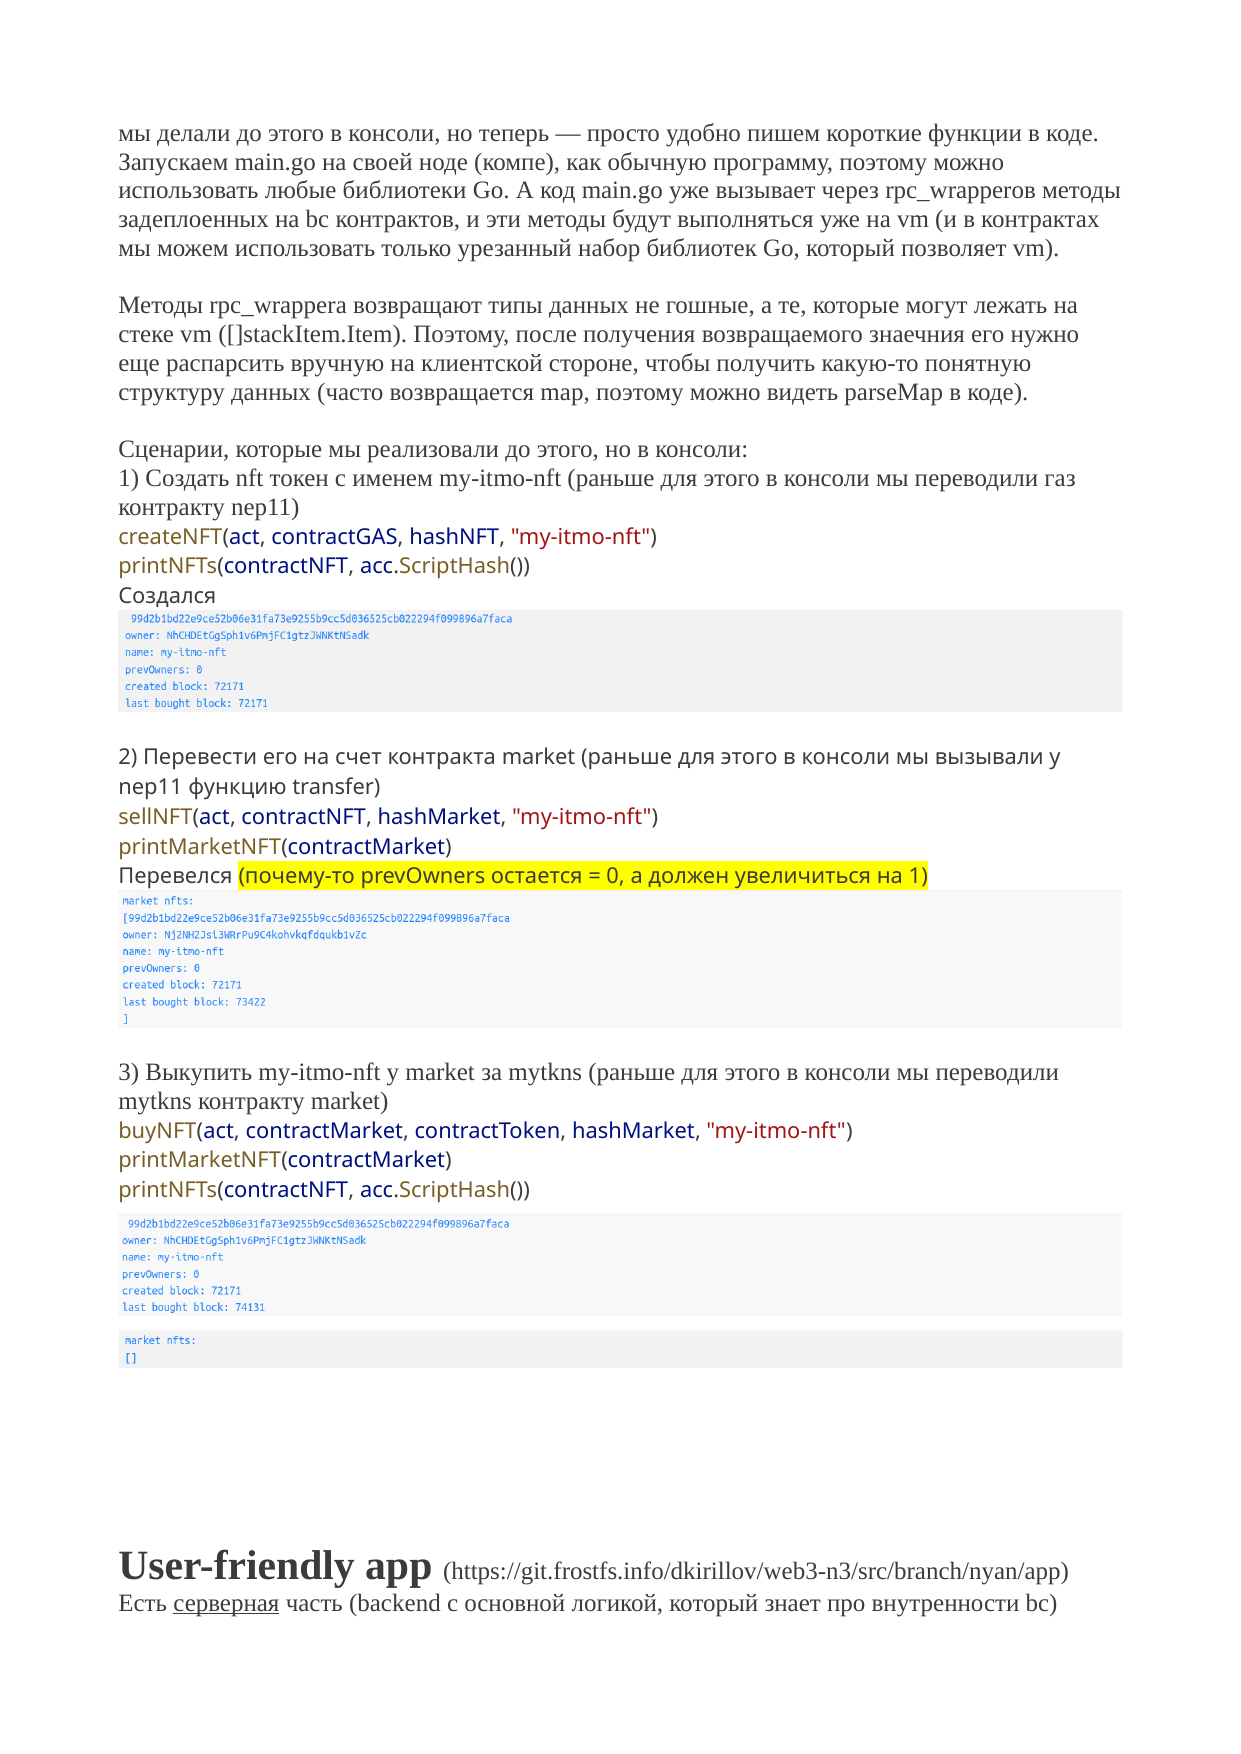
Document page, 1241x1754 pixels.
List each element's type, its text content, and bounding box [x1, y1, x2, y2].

text мы делали до этого в консоли, но теперь — просто удобно пишем короткие функции в коде. Запускаем main.go на своей ноде (компе), как обычную программу, поэтому можно использовать любые библиотеки Go. А код main.go уже вызывает через rpc_wrapperов методы задеплоенных на bc контрактов, и эти методы будут выполняться уже на vm (и в контрактах мы можем использовать только урезанный набор библиотек Go, который позволяет vm). [118, 118, 1122, 262]
text printNFTs(contractNFT, acc.ScriptHash()) [118, 1174, 1122, 1204]
text buyNFT(act, contractMarket, contractToken, hashMarket, "my-itmo-nft") [118, 1114, 1122, 1144]
text printMarketNFT(contractMarket) [118, 1144, 1122, 1174]
text Есть серверная часть (backend с основной логикой, который знает про внутренности bc) [118, 1588, 1122, 1617]
picture [118, 610, 1123, 712]
text Сценарии, которые мы реализовали до этого, но в консоли: [118, 434, 1122, 463]
text createNFT(act, contractGAS, hashNFT, "my-itmo-nft") [118, 521, 1122, 550]
text 3) Выкупить my-itmo-nft у market за mytkns (раньше для этого в консоли мы переводили mytkns контракту market) [118, 1057, 1122, 1114]
text printNFTs(contractNFT, acc.ScriptHash()) [118, 550, 1122, 580]
picture [118, 890, 1123, 1028]
picture [118, 1329, 1123, 1368]
text User-friendly app (https://git.frostfs.info/dkirillov/web3-n3/src/branch/nyan/app) [118, 1540, 1122, 1588]
text 2) Перевести его на счет контракта market (раньше для этого в консоли мы вызывали у nep11 функцию transfer) [118, 741, 1122, 801]
text Перевелся (почему-то prevOwners остается = 0, а должен увеличиться на 1) [118, 861, 1122, 890]
text sellNFT(act, contractNFT, hashMarket, "my-itmo-nft") [118, 801, 1122, 831]
text 1) Создать nft токен с именем my-itmo-nft (раньше для этого в консоли мы переводили газ контракту nep11) [118, 463, 1122, 521]
text printMarketNFT(contractMarket) [118, 831, 1122, 861]
text Создался [118, 580, 1122, 610]
text Методы rpc_wrapperа возвращают типы данных не гошные, а те, которые могут лежать на стеке vm ([]stackItem.Item). Поэтому, после получения возвращаемого знаечния его нужно еще распарсить вручную на клиентской стороне, чтобы получить какую-то понятную структуру данных (часто возвращается map, поэтому можно видеть parseMap в коде). [118, 291, 1122, 406]
picture [118, 1213, 1123, 1316]
